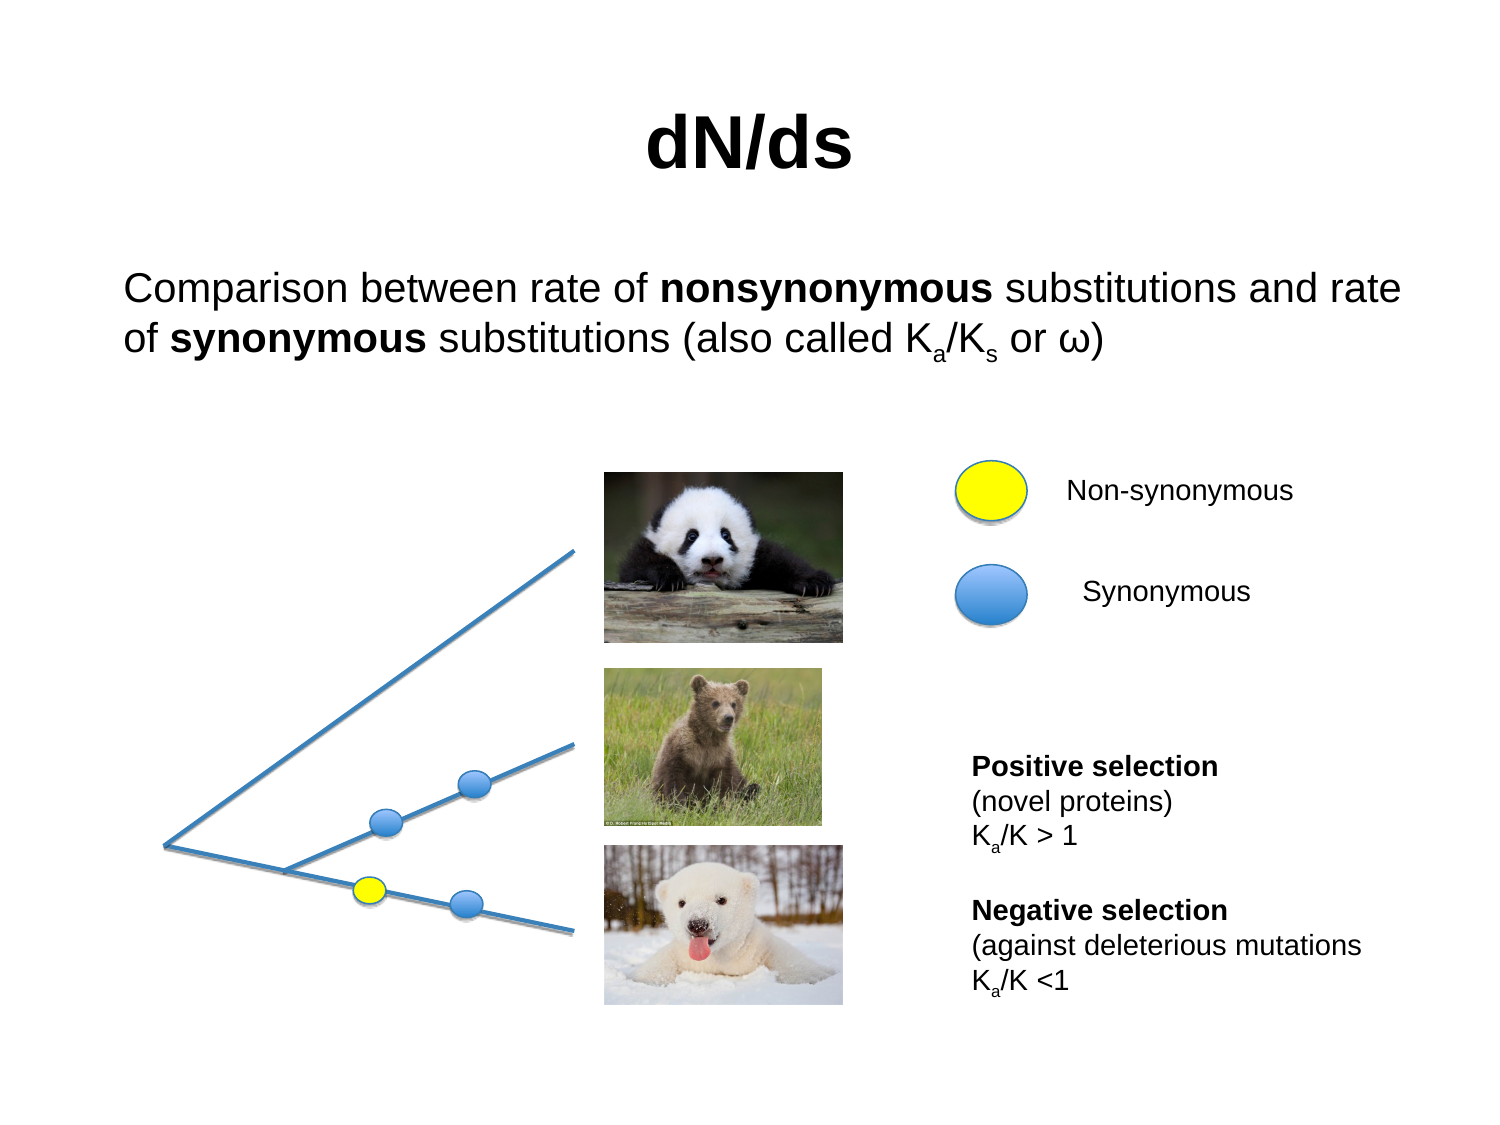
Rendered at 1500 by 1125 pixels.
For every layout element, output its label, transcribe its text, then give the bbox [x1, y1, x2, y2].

text_box Synonymous [1067, 564, 1267, 615]
text_box [955, 460, 1028, 521]
text_box [458, 770, 491, 798]
picture [604, 472, 843, 643]
picture [604, 845, 843, 1005]
picture [604, 668, 822, 826]
title dN/ds [75, 45, 1425, 233]
text_box [450, 890, 483, 918]
text_box Positive selection (novel proteins) Ka/K > 1 Negative selection (against deleterious mutations Ka/K <1 [956, 704, 1378, 1044]
text_box Non-synonymous [1051, 463, 1310, 514]
text_box [369, 809, 403, 837]
list Comparison between rate of nonsynonymous substitutions and rate of synonymous substitutions (also called Ka/Ks or ω) [75, 245, 1425, 989]
text_box [353, 877, 386, 904]
text_box [955, 564, 1028, 625]
